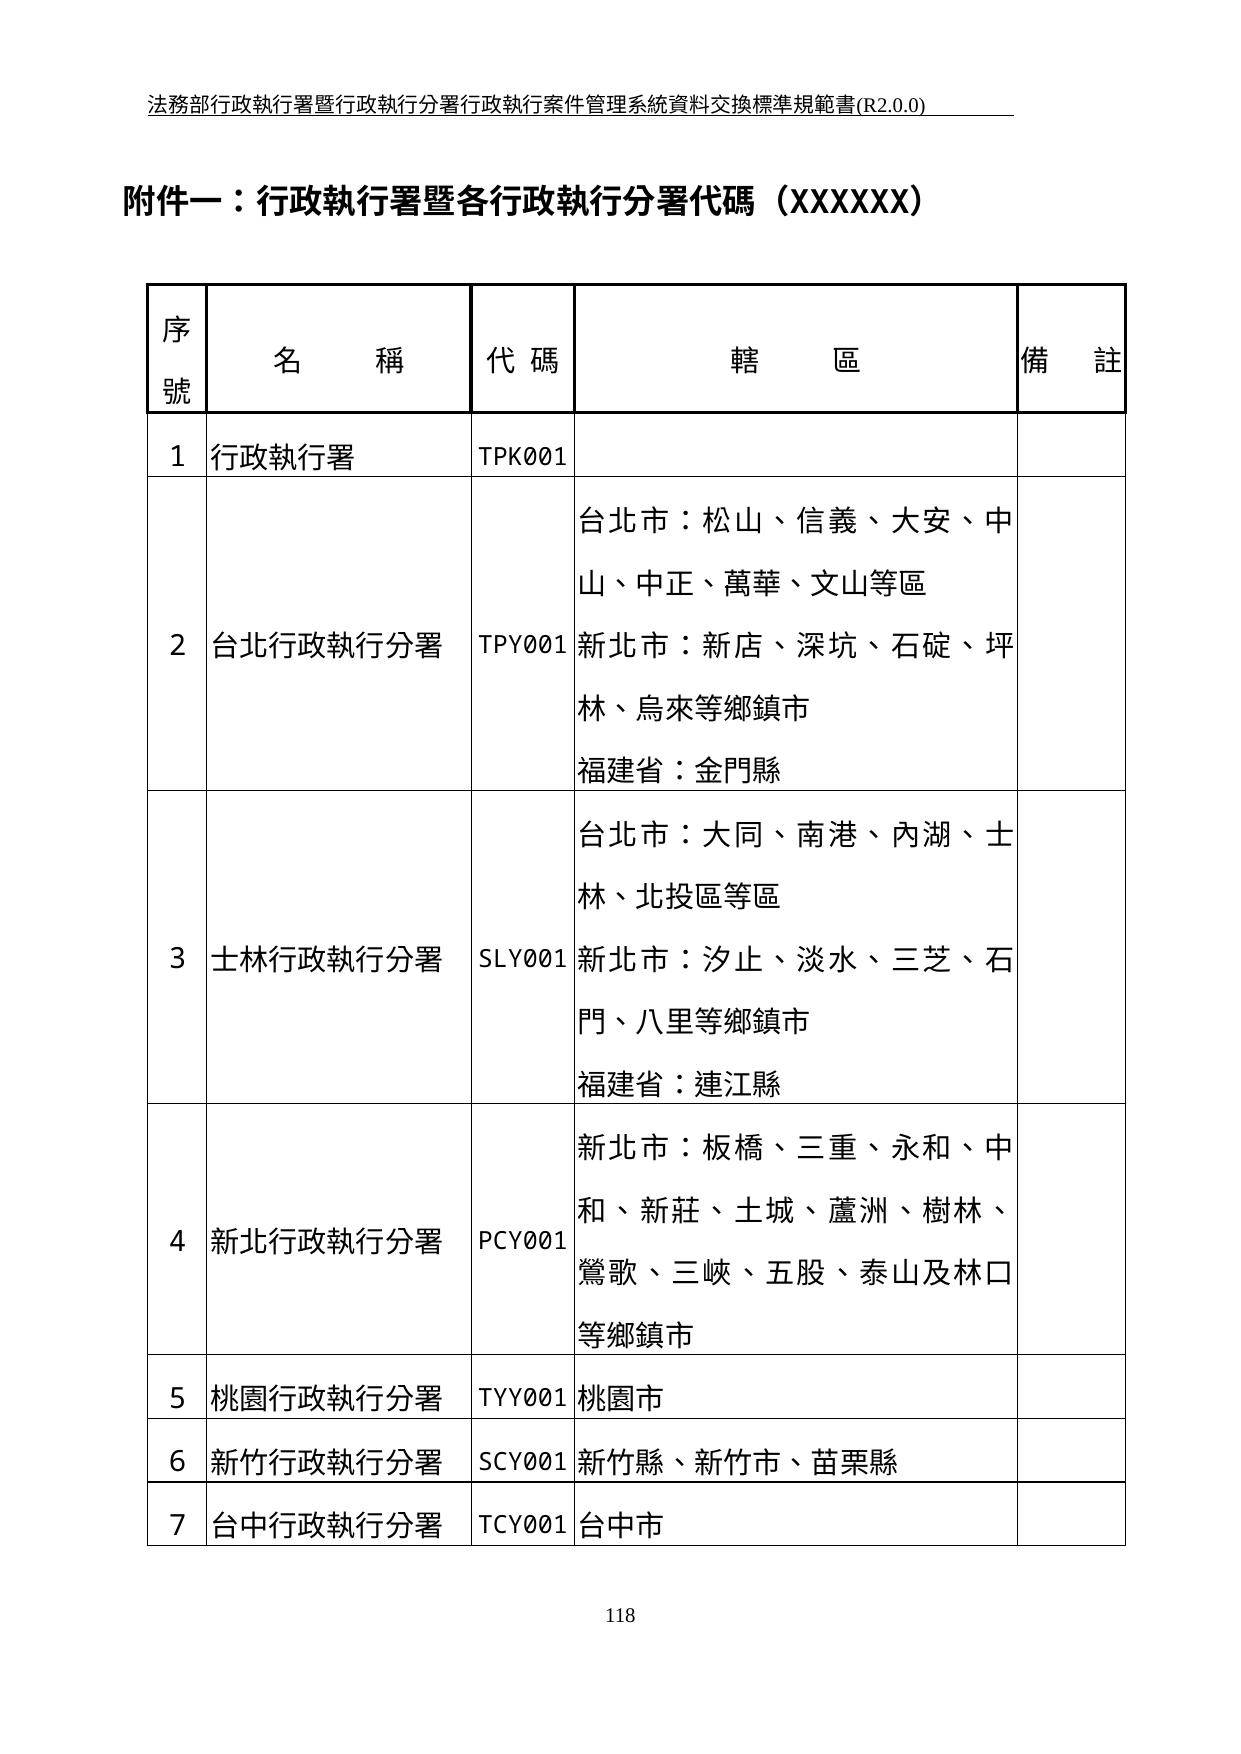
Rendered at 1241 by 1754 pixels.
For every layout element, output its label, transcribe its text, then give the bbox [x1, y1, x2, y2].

table_cell [1018, 1104, 1125, 1354]
table_cell 桃園行政執行分署 [207, 1355, 471, 1418]
table_cell 台中市 [575, 1483, 1017, 1545]
table_cell [1018, 1355, 1125, 1418]
table_cell TPK001 [472, 414, 574, 476]
table_cell 1 [148, 414, 206, 476]
table_cell 新北行政執行分署 [207, 1104, 471, 1354]
table_cell [1018, 477, 1125, 790]
table_cell 新竹縣、新竹市、苗栗縣 [575, 1419, 1017, 1481]
text 附件一：行政執行署暨各行政執行分署代碼（XXXXXX） [123, 157, 1092, 220]
table_cell 2 [148, 477, 206, 790]
table_cell [1018, 414, 1125, 476]
table_cell PCY001 [472, 1104, 574, 1354]
table_cell 3 [148, 791, 206, 1103]
table_cell 台北行政執行分署 [207, 477, 471, 790]
table_cell 7 [148, 1483, 206, 1545]
table_cell 5 [148, 1355, 206, 1418]
table_header 備 註 [1019, 286, 1124, 411]
table_cell 台北市：大同、南港、內湖、士林、北投區等區 新北市：汐止、淡水、三芝、石門、八里等鄉鎮市 福建省：連江縣 [575, 791, 1017, 1103]
table_header 代 碼 [473, 286, 573, 411]
table_cell 桃園市 [575, 1355, 1017, 1418]
table_cell 6 [148, 1419, 206, 1481]
table_cell 行政執行署 [207, 414, 471, 476]
table_cell SCY001 [472, 1419, 574, 1481]
table_cell TYY001 [472, 1355, 574, 1418]
table_cell 新北市：板橋、三重、永和、中和、新莊、土城、蘆洲、樹林、鶯歌、三峽、五股、泰山及林口等鄉鎮市 [575, 1104, 1017, 1354]
table_cell [575, 414, 1017, 476]
table_header 名 稱 [208, 286, 469, 411]
table_cell 士林行政執行分署 [207, 791, 471, 1103]
table_cell 台北市：松山、信義、大安、中山、中正、萬華、文山等區 新北市：新店、深坑、石碇、坪林、烏來等鄉鎮市 福建省：金門縣 [575, 477, 1017, 790]
table_cell 新竹行政執行分署 [207, 1419, 471, 1481]
table_cell [1018, 1483, 1125, 1545]
table_cell 4 [148, 1104, 206, 1354]
table_cell [1018, 1419, 1125, 1481]
table_cell TCY001 [472, 1483, 574, 1545]
table_cell 台中行政執行分署 [207, 1483, 471, 1545]
table_cell [1018, 791, 1125, 1103]
table_header 序號 [149, 286, 205, 411]
table_header 轄 區 [576, 286, 1016, 411]
table_cell TPY001 [472, 477, 574, 790]
table_cell SLY001 [472, 791, 574, 1103]
